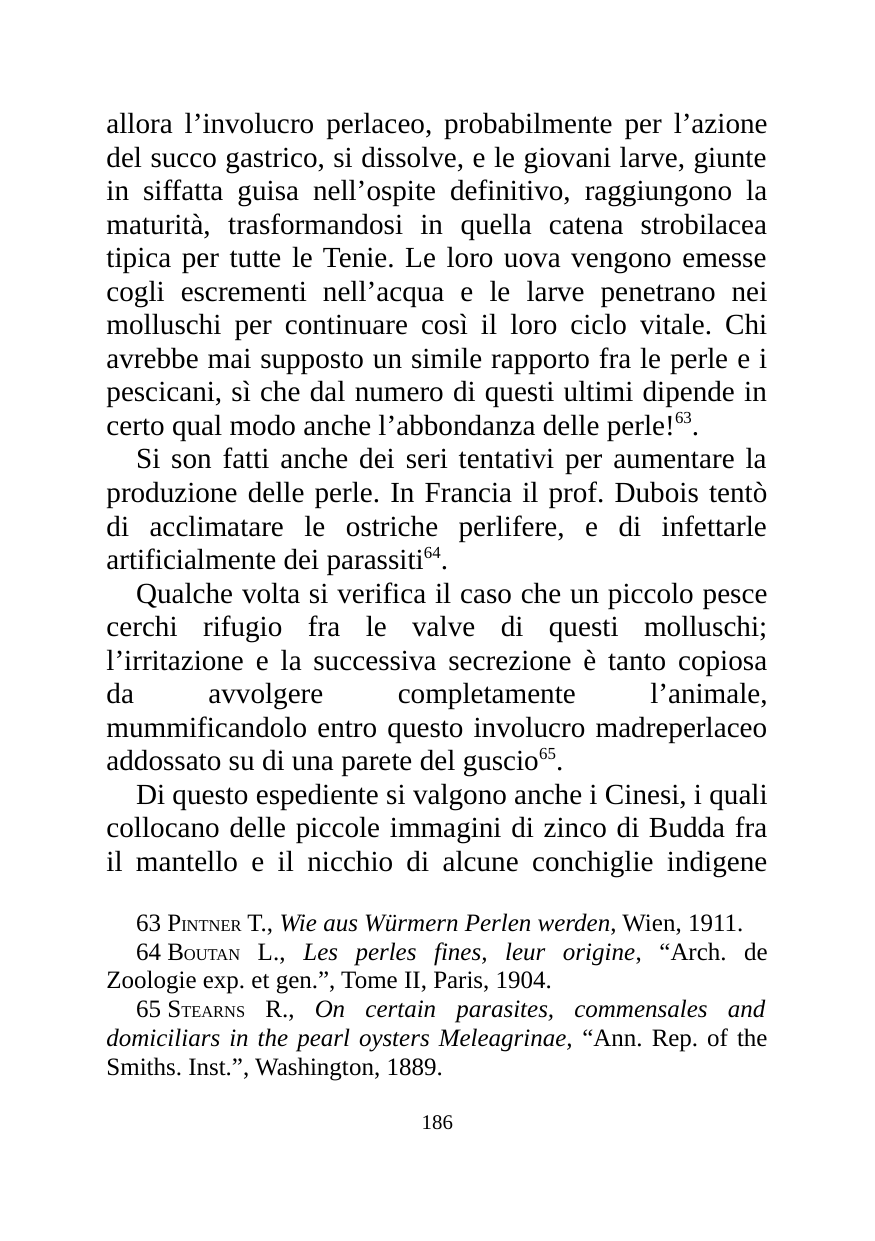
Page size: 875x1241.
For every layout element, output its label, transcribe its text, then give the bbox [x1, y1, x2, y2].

text Si son fatti anche dei seri tentativi per aumentare la produzione delle perle. In Francia il prof. Dubois tentò di acclimatare le ostriche perlifere, e di infettarle artificialmente dei parassiti. [106, 442, 768, 576]
text allora l’involucro perlaceo, probabilmente per l’azione del succo gastrico, si dissolve, e le giovani larve, giunte in siffatta guisa nell’ospite definitivo, raggiungono la maturità, trasformandosi in quella catena strobilacea tipica per tutte le Tenie. Le loro uova vengono emesse cogli escrementi nell’acqua e le larve penetrano nei molluschi per continuare così il loro ciclo vitale. Chi avrebbe mai supposto un simile rapporto fra le perle e i pescicani, sì che dal numero di questi ultimi dipende in certo qual modo anche l’abbondanza delle perle!. [106, 106, 768, 442]
text Di questo espediente si valgono anche i Cinesi, i quali collocano delle piccole immagini di zinco di Budda fra il mantello e il nicchio di alcune conchiglie indigene [106, 777, 768, 878]
text Qualche volta si verifica il caso che un piccolo pesce cerchi rifugio fra le valve di questi molluschi; l’irritazione e la successiva secrezione è tanto copiosa da avvolgere completamente l’animale, mummificandolo entro questo involucro madreperlaceo addossato su di una parete del guscio. [106, 576, 768, 777]
text Pintner T., Wie aus Würmern Perlen werden, Wien, 1911. [106, 908, 768, 937]
text Boutan L., Les perles fines, leur origine, “Arch. de Zoologie exp. et gen.”, Tome II, Paris, 1904. [106, 937, 768, 994]
text Stearns R., On certain parasites, commensales and domiciliars in the pearl oysters Meleagrinae, “Ann. Rep. of the Smiths. Inst.”, Washington, 1889. [106, 994, 768, 1080]
